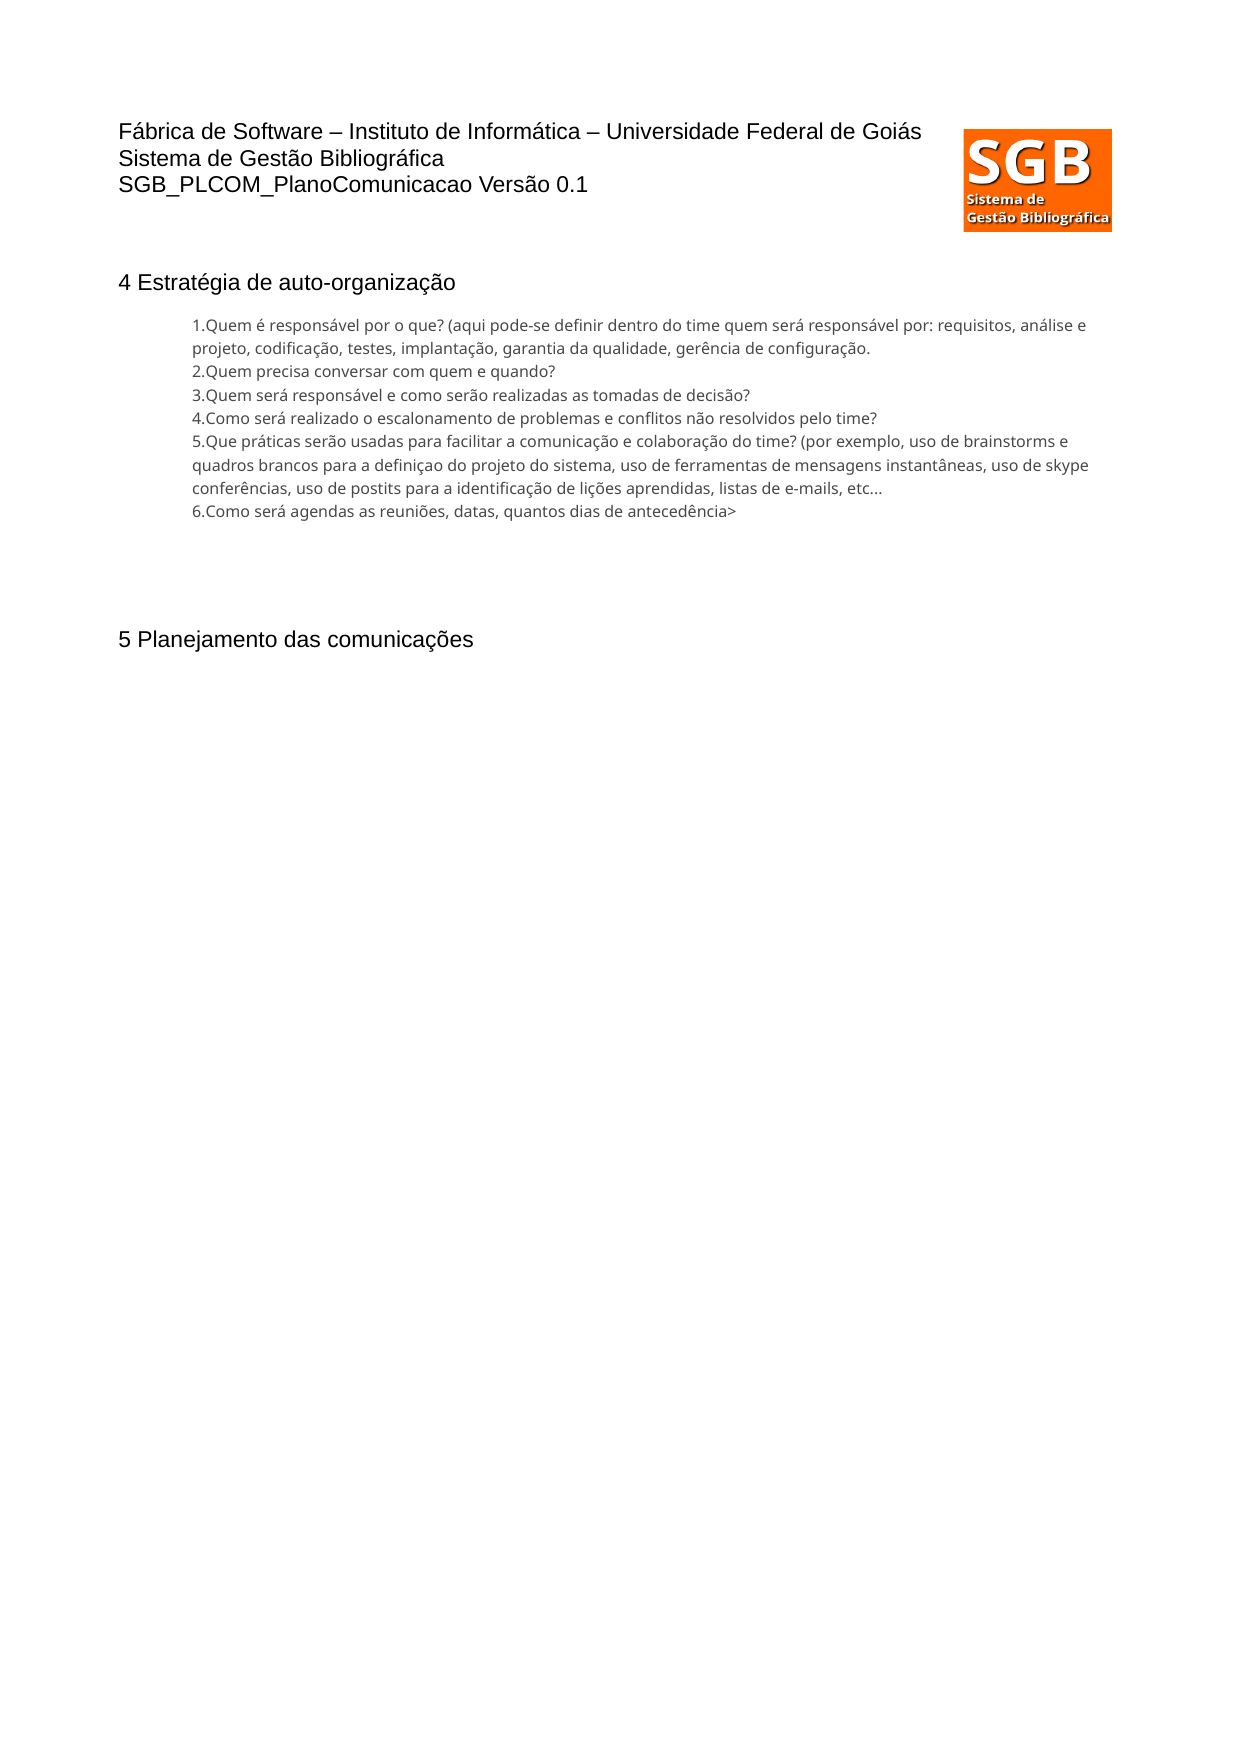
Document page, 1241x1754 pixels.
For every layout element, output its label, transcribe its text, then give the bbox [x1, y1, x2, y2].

list Como será agendas as reuniões, datas, quantos dias de antecedência> [118, 501, 1122, 522]
list Que práticas serão usadas para facilitar a comunicação e colaboração do time? (por exemplo, uso de brainstorms e quadros brancos para a definiçao do projeto do sistema, uso de ferramentas de mensagens instantâneas, uso de skype conferências, uso de postits para a identificação de lições aprendidas, listas de e-mails, etc... [118, 431, 1122, 499]
text 4 Estratégia de auto-organização [118, 269, 1122, 296]
text 5 Planejamento das comunicações [118, 626, 1122, 652]
list Quem será responsável e como serão realizadas as tomadas de decisão? [118, 384, 1122, 406]
list Como será realizado o escalonamento de problemas e conflitos não resolvidos pelo time? [118, 407, 1122, 429]
list Quem precisa conversar com quem e quando? [118, 361, 1122, 382]
list Quem é responsável por o que? (aqui pode-se definir dentro do time quem será responsável por: requisitos, análise e projeto, codificação, testes, implantação, garantia da qualidade, gerência de configuração. [118, 314, 1122, 359]
picture [963, 129, 1112, 232]
